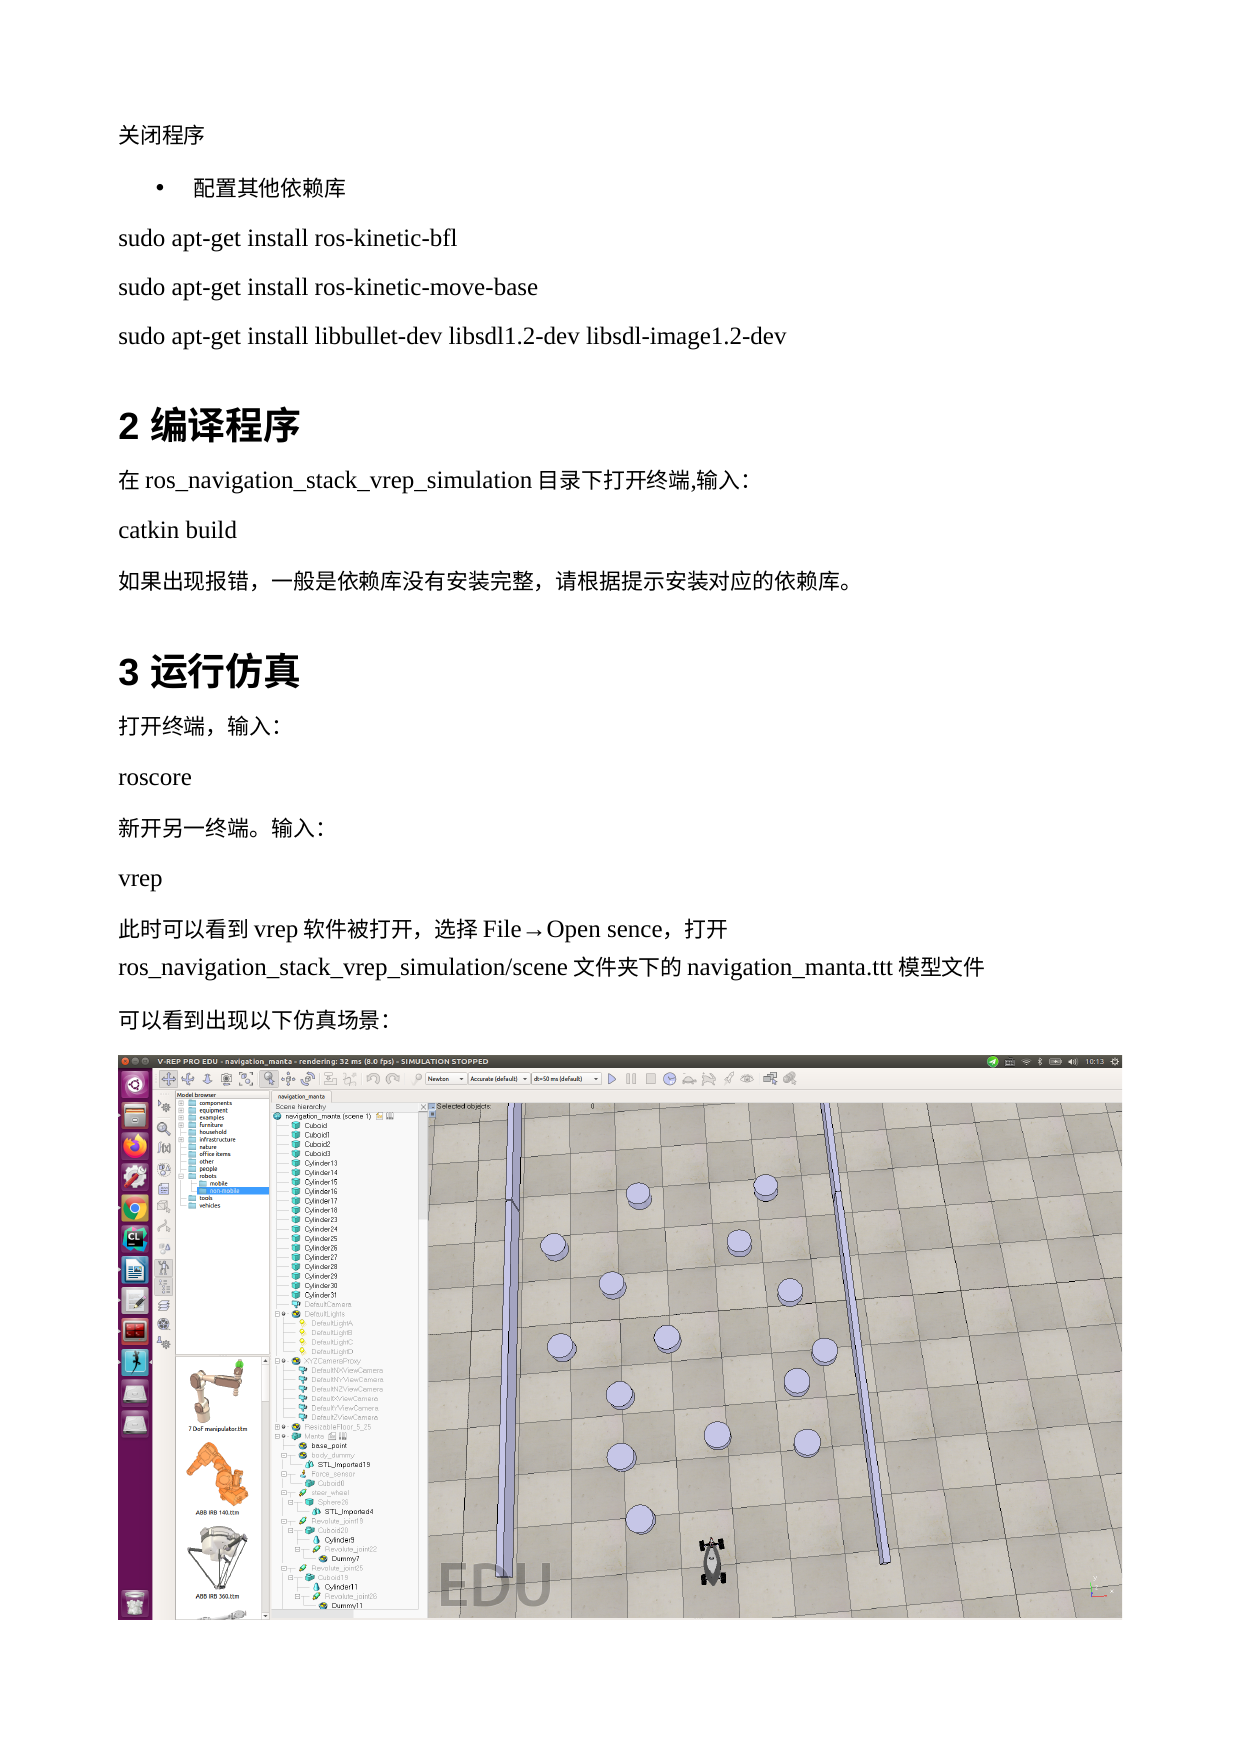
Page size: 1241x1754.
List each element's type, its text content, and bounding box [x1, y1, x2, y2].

subtitle 3 运行仿真 [118, 642, 1122, 697]
text roscore [118, 762, 1122, 790]
text 关闭程序 [118, 118, 1122, 150]
text 此时可以看到vrep软件被打开，选择File→Open sence，打开ros_navigation_stack_vrep_simulation/scene文件夹下的navigation_manta.ttt模型文件 [118, 912, 1122, 982]
picture [118, 1055, 1123, 1620]
text sudo apt-get install ros-kinetic-bfl [118, 223, 1122, 252]
text 在 ros_navigation_stack_vrep_simulation目录下打开终端,输入： [118, 463, 1122, 494]
list 配置其他依赖库 [156, 171, 1122, 202]
text 如果出现报错，一般是依赖库没有安装完整，请根据提示安装对应的依赖库。 [118, 564, 1122, 596]
text 可以看到出现以下仿真场景： [118, 1003, 1122, 1034]
text sudo apt-get install libbullet-dev libsdl1.2-dev libsdl-image1.2-dev [118, 321, 1122, 350]
text 打开终端，输入： [118, 709, 1122, 741]
subtitle 2 编译程序 [118, 395, 1122, 450]
text sudo apt-get install ros-kinetic-move-base [118, 272, 1122, 301]
text 新开另一终端。输入： [118, 811, 1122, 842]
text catkin build [118, 515, 1122, 544]
text vrep [118, 863, 1122, 892]
